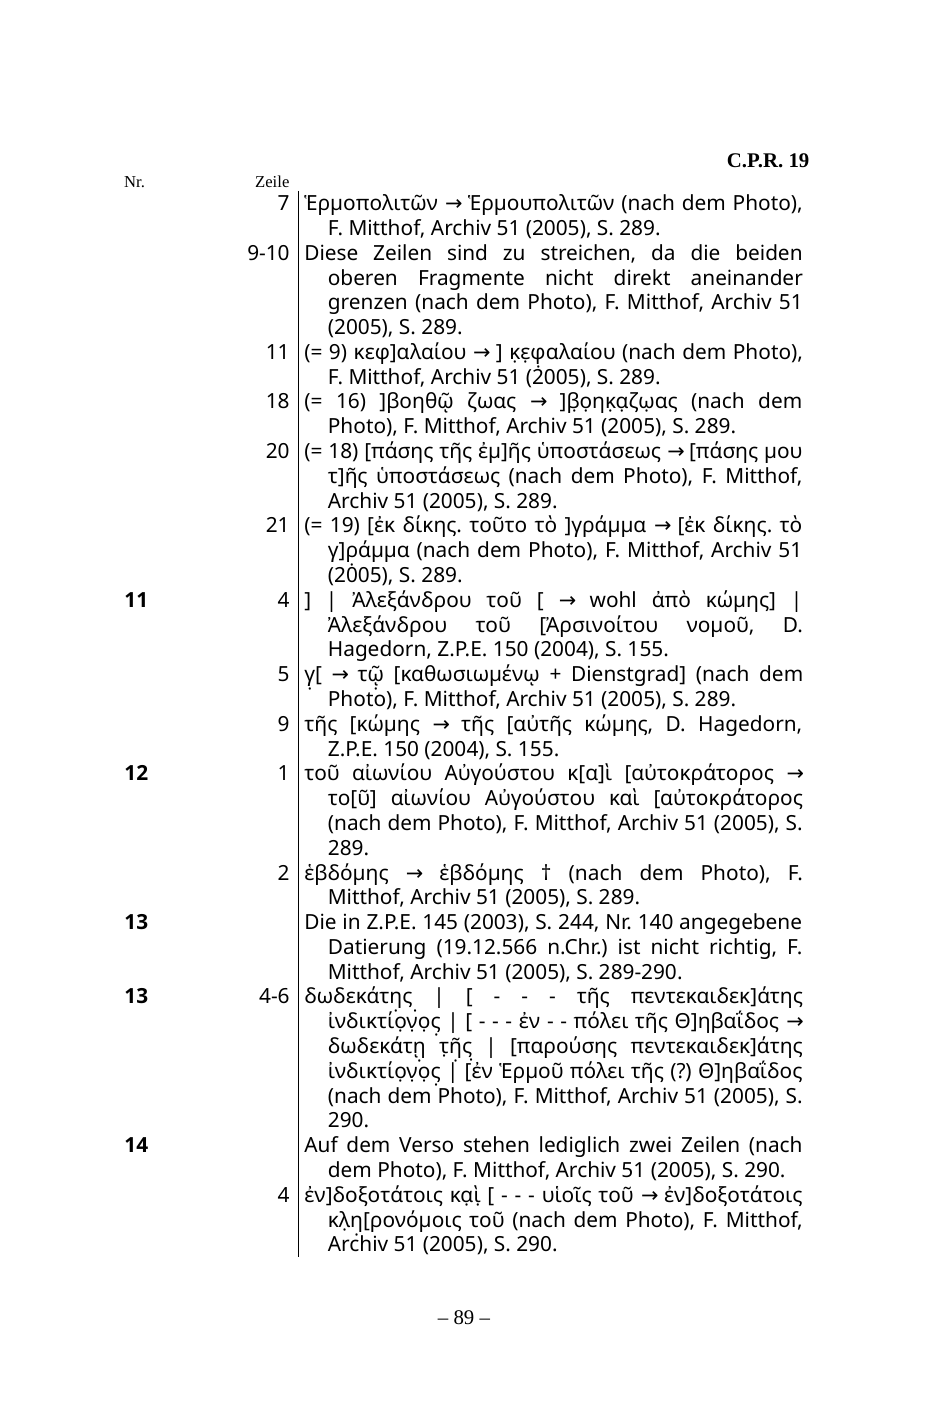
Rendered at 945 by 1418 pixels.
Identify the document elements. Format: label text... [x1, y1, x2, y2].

table_cell 4 [118, 1183, 298, 1257]
table_cell Die in Z.P.E. 145 (2003), S. 244, Nr. 140 angegebene Datierung (19.12.566 n.Chr.) ist nicht richtig, F. Mitthof, Archiv 51 (2005), S. 289-290. [299, 910, 809, 984]
table_cell 11 [118, 340, 298, 389]
table_cell Diese Zeilen sind zu streichen, da die beiden oberen Fragmente nicht direkt aneinander grenzen (nach dem Photo), F. Mitthof, Archiv 51 (2005), S. 289. [299, 240, 809, 339]
table_cell Auf dem Verso stehen lediglich zwei Zeilen (nach dem Photo), F. Mitthof, Archiv 51 (2005), S. 290. [299, 1133, 809, 1182]
table_cell 2 [118, 860, 298, 910]
table_cell τοῦ αἰωνίου Αὐγούστου κ[α]ὶ [αὐτοκράτορος → το[ῦ] αἰωνίου Αὐγούστου καὶ [αὐτοκράτορος (nach dem Photo), F. Mitthof, Archiv 51 (2005), S. 289. [299, 761, 809, 860]
table_cell (= 9) κεφ]αλαίου → ] κ̣ε̣φ̣αλαίου (nach dem Photo), F. Mitthof, Archiv 51 (2005), S. 289. [299, 340, 809, 389]
table_cell (= 18) [πάσης τῆς ἐμ]ῆς ὑποστάσεως → [πάσης μου τ]ῆς ὑποστάσεως (nach dem Photo), F. Mitthof, Archiv 51 (2005), S. 289. [299, 439, 809, 513]
table_cell 20 [118, 439, 298, 513]
table_cell 1 [207, 761, 298, 860]
table_cell δωδεκάτη̣ς̣ | [ - - - τῆς πεντεκαιδεκ]άτης ἰνδικτίο̣ν̣ο̣ς̣ | [ - - - ἐν - - πόλει τῆς Θ]ηβαΐδος → δωδεκάτῃ̣ τ̣ῆ̣ς̣ | [παρούσης πεντεκαιδεκ]άτης ἰνδικτίο̣ν̣ο̣ς̣ | [ἐν Ἑρμοῦ πόλει τῆς (?) Θ]ηβαΐδος (nach dem Photo), F. Mitthof, Archiv 51 (2005), S. 290. [299, 984, 809, 1133]
table_cell 18 [118, 389, 298, 439]
table_cell 4-6 [207, 984, 298, 1133]
table_cell 5 [118, 662, 298, 711]
table_cell 11 [118, 588, 207, 662]
table_cell (= 16) ]βοηθῷ ζωας → ]β̣ο̣ηκ̣α̣ζω̣ας (nach dem Photo), F. Mitthof, Archiv 51 (2005), S. 289. [299, 389, 809, 439]
table_cell 9-10 [118, 240, 298, 339]
table_cell ] | Ἀλεξάνδρου τοῦ [ → wohl ἀπὸ κώμης] | Ἀλεξάνδρου τοῦ [Ἀρσινοίτου νομοῦ, D. Hagedorn, Z.P.E. 150 (2004), S. 155. [299, 588, 809, 662]
table_cell γ̣[ → τῷ̣ [καθωσιωμένῳ + Dienstgrad] (nach dem Photo), F. Mitthof, Archiv 51 (2005), S. 289. [299, 662, 809, 711]
table_cell 4 [207, 588, 298, 662]
table_cell 13 [118, 984, 207, 1133]
table_cell 9 [118, 711, 298, 761]
table_cell ἐν]δοξοτάτοις κα̣ὶ̣ [ - - - υἱοῖς τοῦ → ἐν]δοξοτάτοις κλ̣η̣[ρονόμοις τοῦ (nach dem Photo), F. Mitthof, Archiv 51 (2005), S. 290. [299, 1183, 809, 1257]
table_cell 12 [118, 761, 207, 860]
table_cell 21 [118, 513, 298, 587]
table_cell Ἑρμοπολιτῶν → Ἑρμουπολιτῶν (nach dem Photo), F. Mitthof, Archiv 51 (2005), S. 289. [299, 191, 809, 240]
table_cell 7 [118, 191, 298, 240]
table_cell (= 19) [ἐκ δίκης. τοῦτο τὸ ]γράμμα → [ἐκ δίκης. τὸ γ]ρ̣άμμα (nach dem Photo), F. Mitthof, Archiv 51 (2005), S. 289. [299, 513, 809, 587]
table_cell 13 [118, 910, 298, 984]
table_cell 14 [118, 1133, 298, 1182]
table_cell ἑβδόμης → ἑβδόμης † (nach dem Photo), F. Mitthof, Archiv 51 (2005), S. 289. [299, 860, 809, 910]
table_cell τῆς [κώμης → τῆς [αὐτῆς κώμης, D. Hagedorn, Z.P.E. 150 (2004), S. 155. [299, 711, 809, 761]
